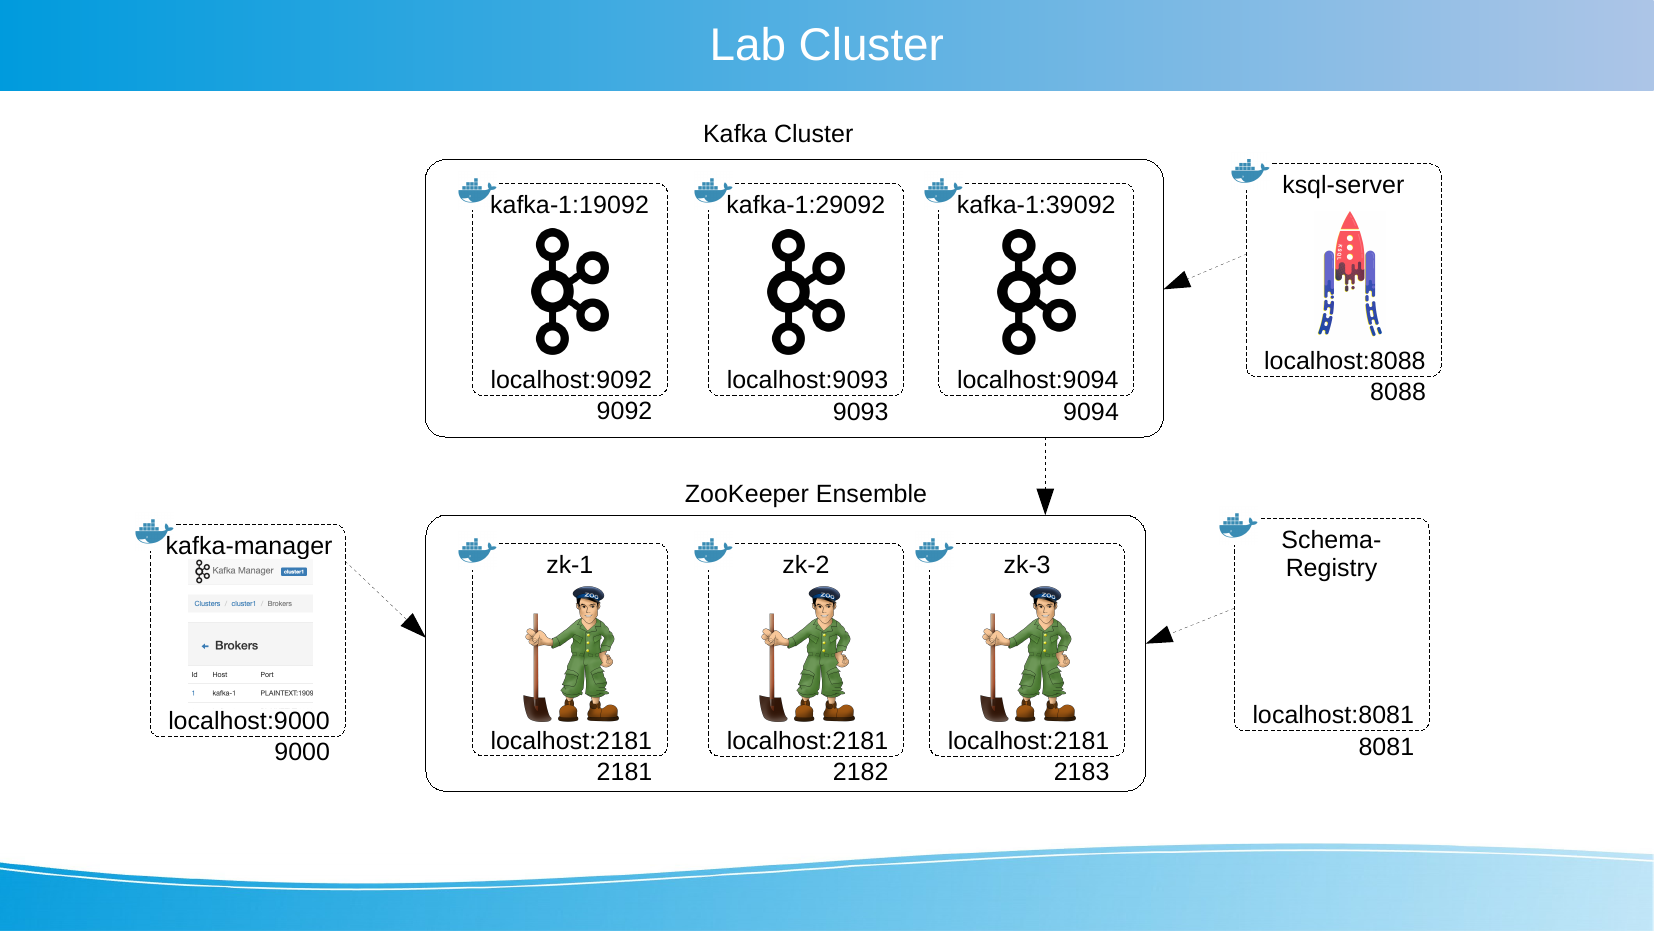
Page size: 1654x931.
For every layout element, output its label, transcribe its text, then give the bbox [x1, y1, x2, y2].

picture [767, 229, 845, 355]
title Lab Cluster [82, 5, 1571, 85]
text_box ZooKeeper Ensemble [670, 472, 943, 516]
text_box zk-1 [472, 543, 668, 587]
picture [980, 586, 1076, 722]
text_box 8081 [1340, 724, 1430, 768]
picture [997, 229, 1076, 355]
picture [694, 171, 733, 210]
text_box kafka-1:39092 [938, 183, 1134, 226]
text_box 2182 [814, 750, 904, 793]
text_box localhost:2181 [472, 718, 668, 762]
picture [458, 171, 497, 210]
picture [0, 843, 1654, 931]
text_box localhost:8081 [1234, 693, 1430, 737]
picture [1231, 152, 1270, 190]
text_box zk-2 [708, 543, 904, 587]
text_box localhost:2181 [708, 719, 904, 762]
picture [924, 171, 963, 210]
text_box localhost:2181 [929, 719, 1125, 762]
picture [759, 586, 855, 722]
text_box localhost:8088 [1246, 339, 1441, 383]
text_box 9000 [256, 730, 346, 774]
text_box kafka-manager [150, 524, 349, 595]
text_box 2183 [1035, 750, 1125, 793]
picture [1219, 506, 1258, 545]
picture [915, 531, 954, 570]
picture [135, 512, 174, 551]
text_box localhost:9000 [150, 699, 346, 743]
picture [458, 531, 497, 570]
text_box Schema-Registry [1234, 518, 1430, 590]
picture [523, 586, 619, 722]
text_box localhost:9094 [938, 358, 1134, 402]
text_box kafka-1:29092 [708, 183, 904, 226]
picture [694, 531, 733, 570]
text_box 9092 [578, 389, 668, 433]
text_box 8088 [1352, 370, 1441, 414]
text_box localhost:9093 [708, 358, 904, 402]
text_box Kafka Cluster [688, 112, 869, 156]
text_box ksql-server [1246, 163, 1441, 207]
text_box zk-3 [929, 543, 1125, 587]
text_box localhost:9092 [472, 358, 668, 402]
text_box kafka-1:19092 [472, 183, 668, 226]
picture [188, 559, 313, 709]
picture [1314, 211, 1386, 340]
text_box 2181 [578, 750, 668, 793]
picture [531, 228, 609, 355]
text_box 9094 [1045, 389, 1134, 433]
text_box 9093 [814, 389, 904, 433]
